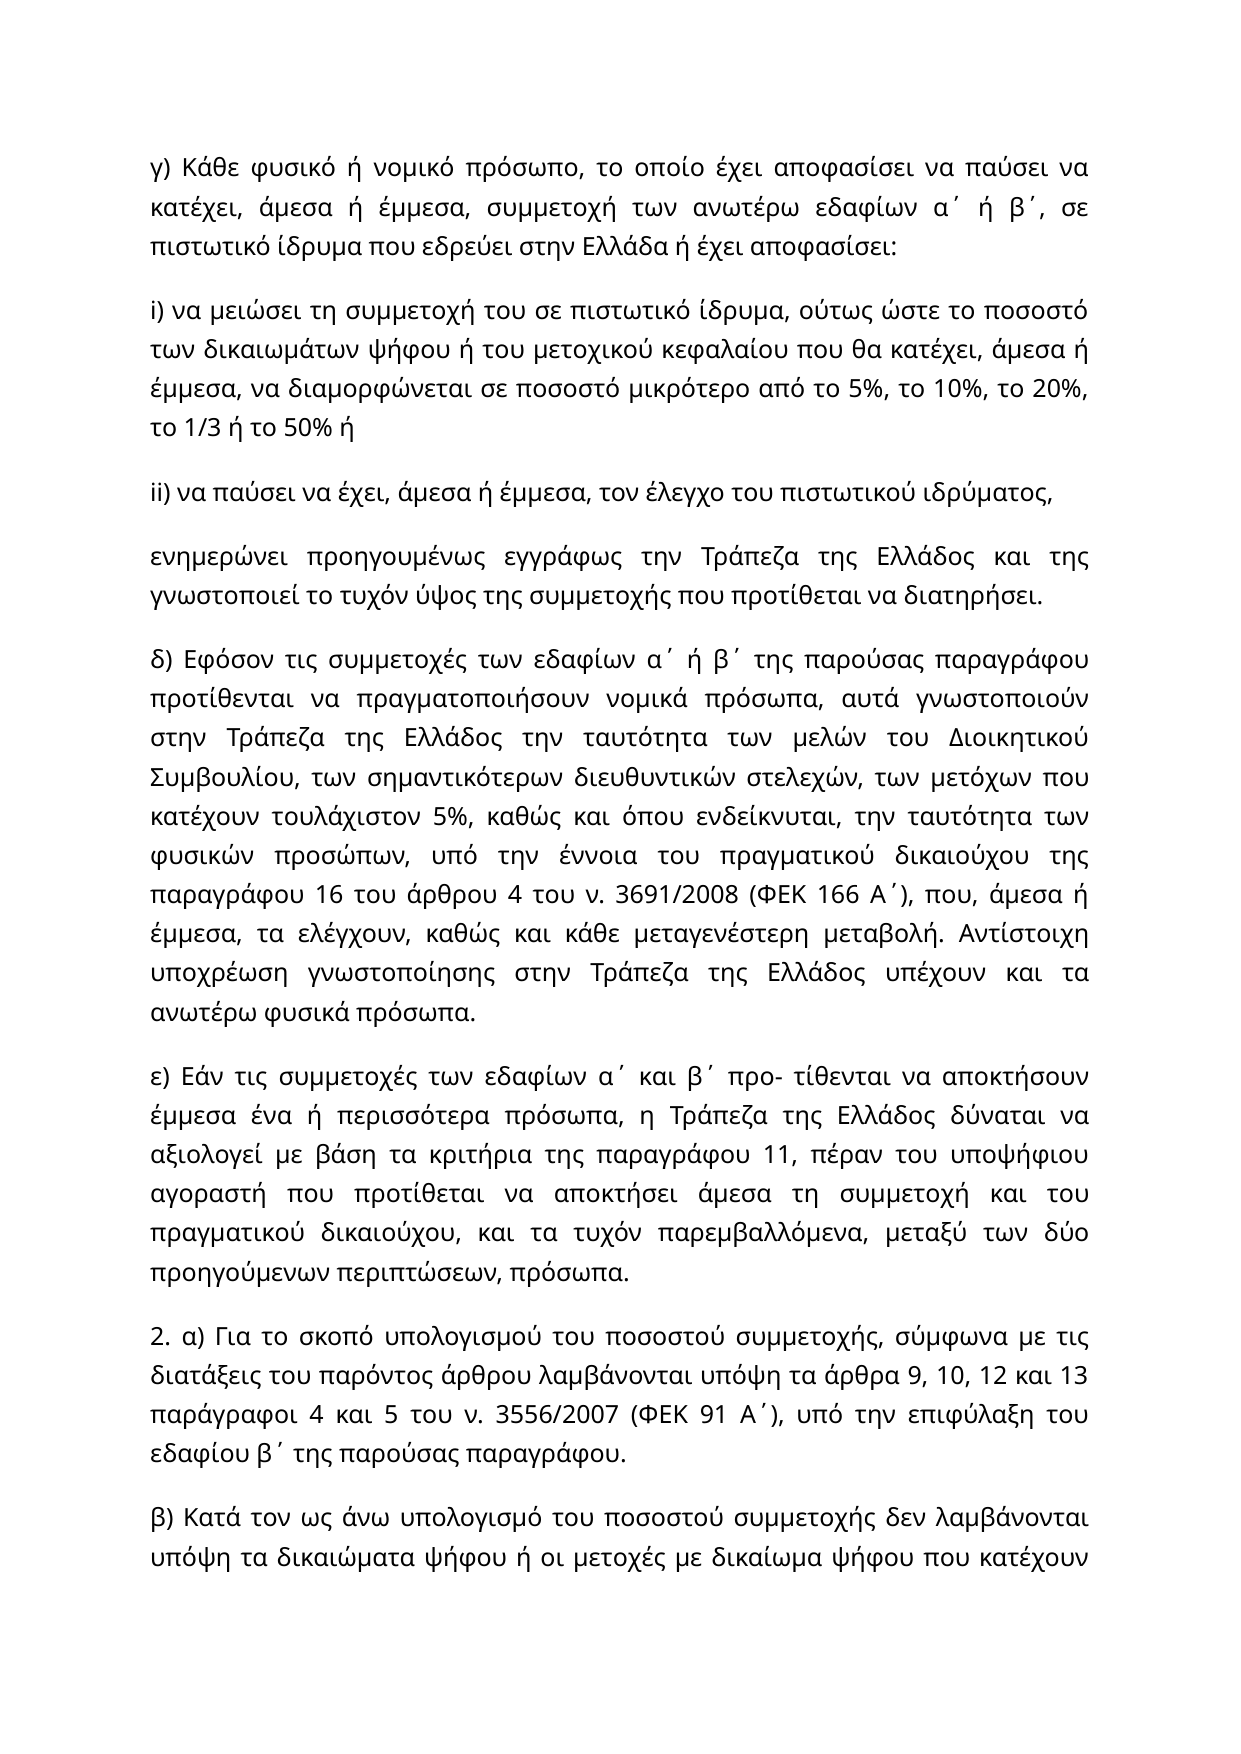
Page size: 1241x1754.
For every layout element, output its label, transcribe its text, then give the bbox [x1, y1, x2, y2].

text δ) Εφόσον τις συμμετοχές των εδαφίων α΄ ή β΄ της παρούσας παραγράφου προτίθενται να πραγματοποιήσουν νομικά πρόσωπα, αυτά γνωστοποιούν στην Τράπεζα της Ελλάδος την ταυτότητα των μελών του Διοικητικού Συμβουλίου, των σημαντικότερων διευθυντικών στελεχών, των μετόχων που κατέχουν τουλάχιστον 5%, καθώς και όπου ενδείκνυται, την ταυτότητα των φυσικών προσώπων, υπό την έννοια του πραγματικού δικαιούχου της παραγράφου 16 του άρθρου 4 του ν. 3691/2008 (ΦΕΚ 166 Α΄), που, άμεσα ή έμμεσα, τα ελέγχουν, καθώς και κάθε μεταγενέστερη μεταβολή. Αντίστοιχη υποχρέωση γνωστοποίησης στην Τράπεζα της Ελλάδος υπέχουν και τα ανωτέρω φυσικά πρόσωπα. [150, 642, 1090, 1028]
text γ) Κάθε φυσικό ή νομικό πρόσωπο, το οποίο έχει αποφασίσει να παύσει να κατέχει, άμεσα ή έμμεσα, συμμετοχή των ανωτέρω εδαφίων α΄ ή β΄, σε πιστωτικό ίδρυμα που εδρεύει στην Ελλάδα ή έχει αποφασίσει: [150, 150, 1090, 262]
text ii) να παύσει να έχει, άμεσα ή έμμεσα, τον έλεγχο του πιστωτικού ιδρύματος, [150, 474, 1090, 508]
text 2. α) Για το σκοπό υπολογισμού του ποσοστού συμμετοχής, σύμφωνα με τις διατάξεις του παρόντος άρθρου λαμβάνονται υπόψη τα άρθρα 9, 10, 12 και 13 παράγραφοι 4 και 5 του ν. 3556/2007 (ΦΕΚ 91 Α΄), υπό την επιφύλαξη του εδαφίου β΄ της παρούσας παραγράφου. [150, 1318, 1090, 1470]
text β) Κατά τον ως άνω υπολογισμό του ποσοστού συμμετοχής δεν λαμβάνονται υπόψη τα δικαιώματα ψήφου ή οι μετοχές με δικαίωμα ψήφου που κατέχουν [150, 1500, 1090, 1573]
text ε) Εάν τις συμμετοχές των εδαφίων α΄ και β΄ προ- τίθενται να αποκτήσουν έμμεσα ένα ή περισσότερα πρόσωπα, η Τράπεζα της Ελλάδος δύναται να αξιολογεί με βάση τα κριτήρια της παραγράφου 11, πέραν του υποψήφιου αγοραστή που προτίθεται να αποκτήσει άμεσα τη συμμετοχή και του πραγματικού δικαιούχου, και τα τυχόν παρεμβαλλόμενα, μεταξύ των δύο προηγούμενων περιπτώσεων, πρόσωπα. [150, 1058, 1090, 1288]
text ενημερώνει προηγουμένως εγγράφως την Τράπεζα της Ελλάδος και της γνωστοποιεί το τυχόν ύψος της συμμετοχής που προτίθεται να διατηρήσει. [150, 538, 1090, 612]
text i) να μειώσει τη συμμετοχή του σε πιστωτικό ίδρυμα, ούτως ώστε το ποσοστό των δικαιωμάτων ψήφου ή του μετοχικού κεφαλαίου που θα κατέχει, άμεσα ή έμμεσα, να διαμορφώνεται σε ποσοστό μικρότερο από το 5%, το 10%, το 20%, το 1/3 ή το 50% ή [150, 292, 1090, 444]
